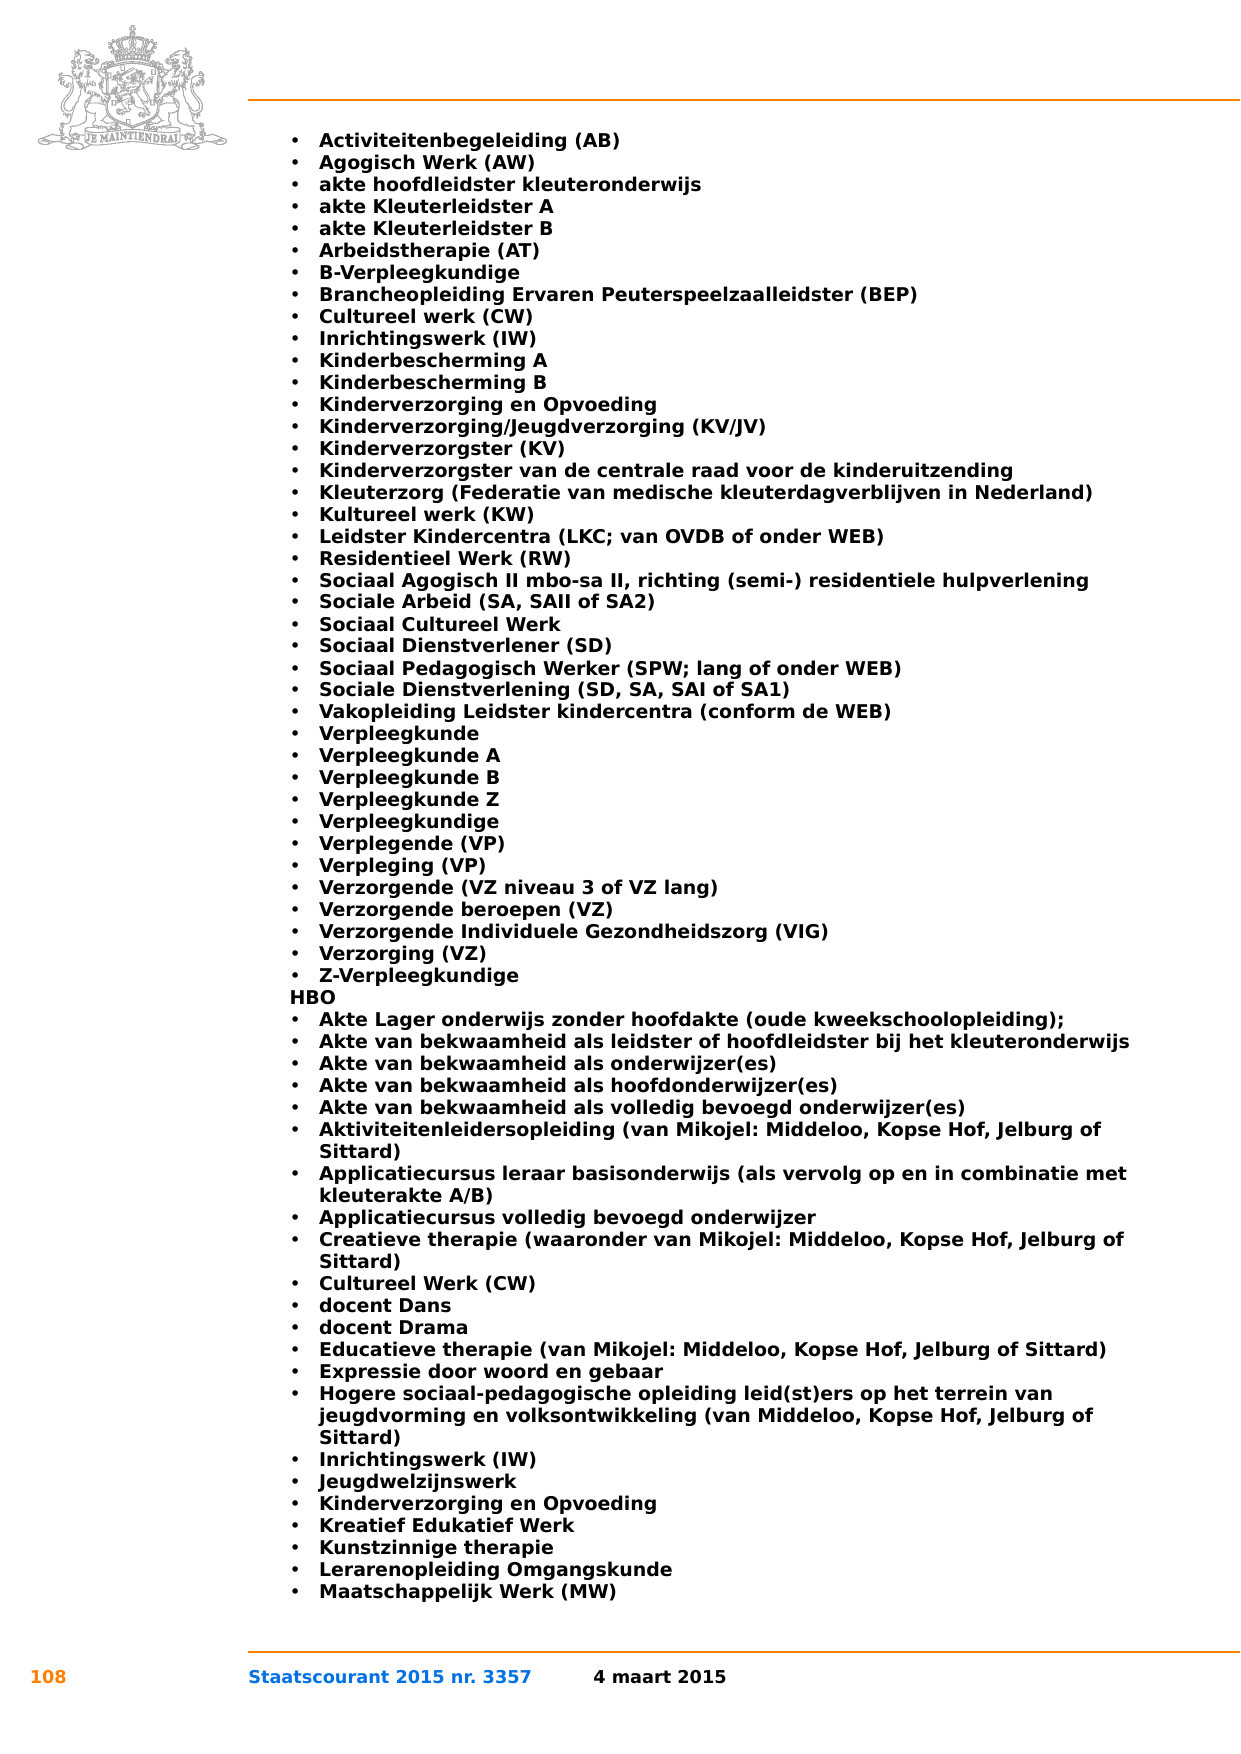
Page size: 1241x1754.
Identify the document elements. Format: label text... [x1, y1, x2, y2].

text • Akte van bekwaamheid als onderwijzer(es) [289, 1053, 1163, 1075]
text • Sociale Dienstverlening (SD, SA, SAI of SA1) [289, 679, 1163, 701]
text • B-Verpleegkundige [289, 262, 1163, 284]
text • Creatieve therapie (waaronder van Mikojel: Middeloo, Kopse Hof, Jelburg of Sittard) [289, 1229, 1163, 1273]
text • Inrichtingswerk (IW) [289, 1449, 1163, 1471]
text • Verpleegkunde [289, 723, 1163, 745]
text • Cultureel Werk (CW) [289, 1273, 1163, 1295]
text • Agogisch Werk (AW) [289, 152, 1163, 174]
text • Z-Verpleegkundige [289, 965, 1163, 987]
text • docent Drama [289, 1317, 1163, 1339]
text • akte Kleuterleidster B [289, 218, 1163, 240]
text • Verpleegkunde Z [289, 789, 1163, 811]
text • docent Dans [289, 1295, 1163, 1317]
text • Sociale Arbeid (SA, SAII of SA2) [289, 591, 1163, 613]
text • Akte van bekwaamheid als hoofdonderwijzer(es) [289, 1075, 1163, 1097]
text • Kinderverzorging/Jeugdverzorging (KV/JV) [289, 416, 1163, 438]
text • Vakopleiding Leidster kindercentra (conform de WEB) [289, 701, 1163, 723]
text • Applicatiecursus volledig bevoegd onderwijzer [289, 1207, 1163, 1229]
text • Verzorging (VZ) [289, 943, 1163, 965]
text • Educatieve therapie (van Mikojel: Middeloo, Kopse Hof, Jelburg of Sittard) [289, 1339, 1163, 1361]
text • Akte Lager onderwijs zonder hoofdakte (oude kweekschoolopleiding); [289, 1009, 1163, 1031]
text • Verplegende (VP) [289, 833, 1163, 855]
text • Verzorgende Individuele Gezondheidszorg (VIG) [289, 921, 1163, 943]
text • Sociaal Agogisch II mbo-sa II, richting (semi-) residentiele hulpverlening [289, 569, 1163, 591]
text HBO [289, 987, 1163, 1009]
text • Kinderverzorging en Opvoeding [289, 1493, 1163, 1514]
text • Arbeidstherapie (AT) [289, 240, 1163, 262]
text • Sociaal Dienstverlener (SD) [289, 635, 1163, 657]
text • Lerarenopleiding Omgangskunde [289, 1558, 1163, 1581]
text • Verpleegkunde B [289, 767, 1163, 789]
text • Residentieel Werk (RW) [289, 547, 1163, 569]
text • Kinderbescherming A [289, 350, 1163, 372]
text • Hogere sociaal-pedagogische opleiding leid(st)ers op het terrein van jeugdvorming en volksontwikkeling (van Middeloo, Kopse Hof, Jelburg of Sittard) [289, 1383, 1163, 1449]
text • Kinderbescherming B [289, 372, 1163, 394]
text • Activiteitenbegeleiding (AB) [289, 130, 1163, 152]
picture [38, 25, 227, 150]
text • Maatschappelijk Werk (MW) [289, 1581, 1163, 1602]
text • Verpleegkunde A [289, 745, 1163, 767]
text • Expressie door woord en gebaar [289, 1361, 1163, 1383]
text • Kinderverzorging en Opvoeding [289, 394, 1163, 416]
text • Akte van bekwaamheid als volledig bevoegd onderwijzer(es) [289, 1097, 1163, 1119]
text • Kreatief Edukatief Werk [289, 1514, 1163, 1537]
text • akte hoofdleidster kleuteronderwijs [289, 174, 1163, 196]
text • Sociaal Cultureel Werk [289, 613, 1163, 635]
text • Sociaal Pedagogisch Werker (SPW; lang of onder WEB) [289, 657, 1163, 679]
text • Kinderverzorgster (KV) [289, 438, 1163, 459]
text • Verpleegkundige [289, 811, 1163, 833]
text • Verpleging (VP) [289, 855, 1163, 877]
text • Kunstzinnige therapie [289, 1537, 1163, 1558]
text • Inrichtingswerk (IW) [289, 328, 1163, 350]
text • Verzorgende beroepen (VZ) [289, 899, 1163, 921]
text • Verzorgende (VZ niveau 3 of VZ lang) [289, 877, 1163, 899]
text • Kleuterzorg (Federatie van medische kleuterdagverblijven in Nederland) [289, 482, 1163, 503]
text • Aktiviteitenleidersopleiding (van Mikojel: Middeloo, Kopse Hof, Jelburg of Sittard) [289, 1119, 1163, 1163]
text • Cultureel werk (CW) [289, 306, 1163, 328]
text • Applicatiecursus leraar basisonderwijs (als vervolg op en in combinatie met kleuterakte A/B) [289, 1163, 1163, 1207]
text • Jeugdwelzijnswerk [289, 1471, 1163, 1493]
text • Brancheopleiding Ervaren Peuterspeelzaalleidster (BEP) [289, 284, 1163, 306]
text • Kultureel werk (KW) [289, 503, 1163, 526]
text • Leidster Kindercentra (LKC; van OVDB of onder WEB) [289, 526, 1163, 547]
text • Kinderverzorgster van de centrale raad voor de kinderuitzending [289, 459, 1163, 482]
text • akte Kleuterleidster A [289, 196, 1163, 218]
text • Akte van bekwaamheid als leidster of hoofdleidster bij het kleuteronderwijs [289, 1031, 1163, 1053]
